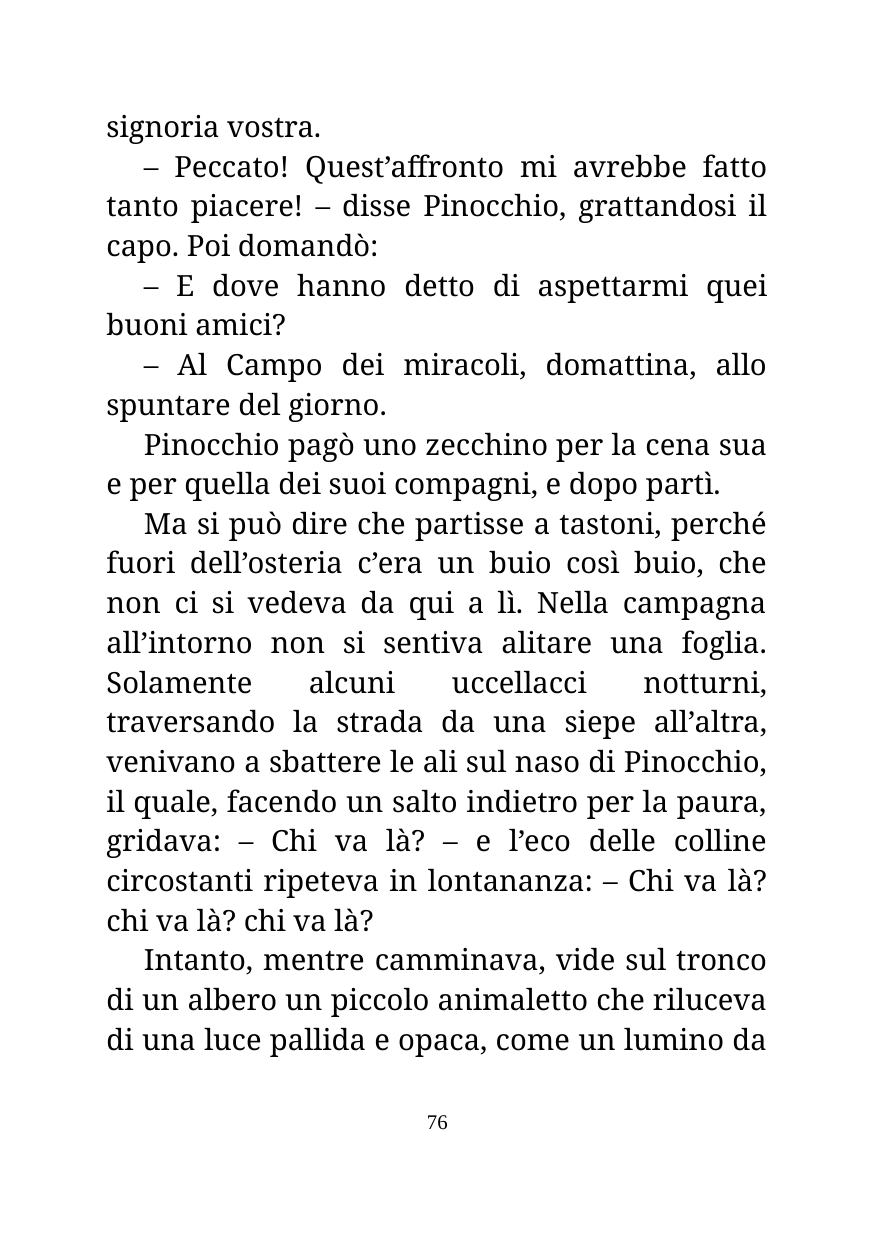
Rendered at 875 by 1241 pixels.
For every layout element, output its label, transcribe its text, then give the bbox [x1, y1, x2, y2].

text – Peccato! Quest’affronto mi avrebbe fatto tanto piacere! – disse Pinocchio, grattandosi il capo. Poi domandò: [106, 146, 768, 265]
text Pinocchio pagò uno zecchino per la cena sua e per quella dei suoi compagni, e dopo partì. [106, 424, 768, 503]
text – Al Campo dei miracoli, domattina, allo spuntare del giorno. [106, 344, 768, 424]
text Ma si può dire che partisse a tastoni, perché fuori dell’osteria c’era un buio così buio, che non ci si vedeva da qui a lì. Nella campagna all’intorno non si sentiva alitare una foglia. Solamente alcuni uccellacci notturni, traversando la strada da una siepe all’altra, venivano a sbattere le ali sul naso di Pinocchio, il quale, facendo un salto indietro per la paura, gridava: – Chi va là? – e l’eco delle colline circostanti ripeteva in lontananza: – Chi va là? chi va là? chi va là? [106, 503, 768, 940]
text Intanto, mentre camminava, vide sul tronco di un albero un piccolo animaletto che riluceva di una luce pallida e opaca, come un lumino da [106, 940, 768, 1059]
text signoria vostra. [106, 106, 768, 146]
text – E dove hanno detto di aspettarmi quei buoni amici? [106, 265, 768, 344]
